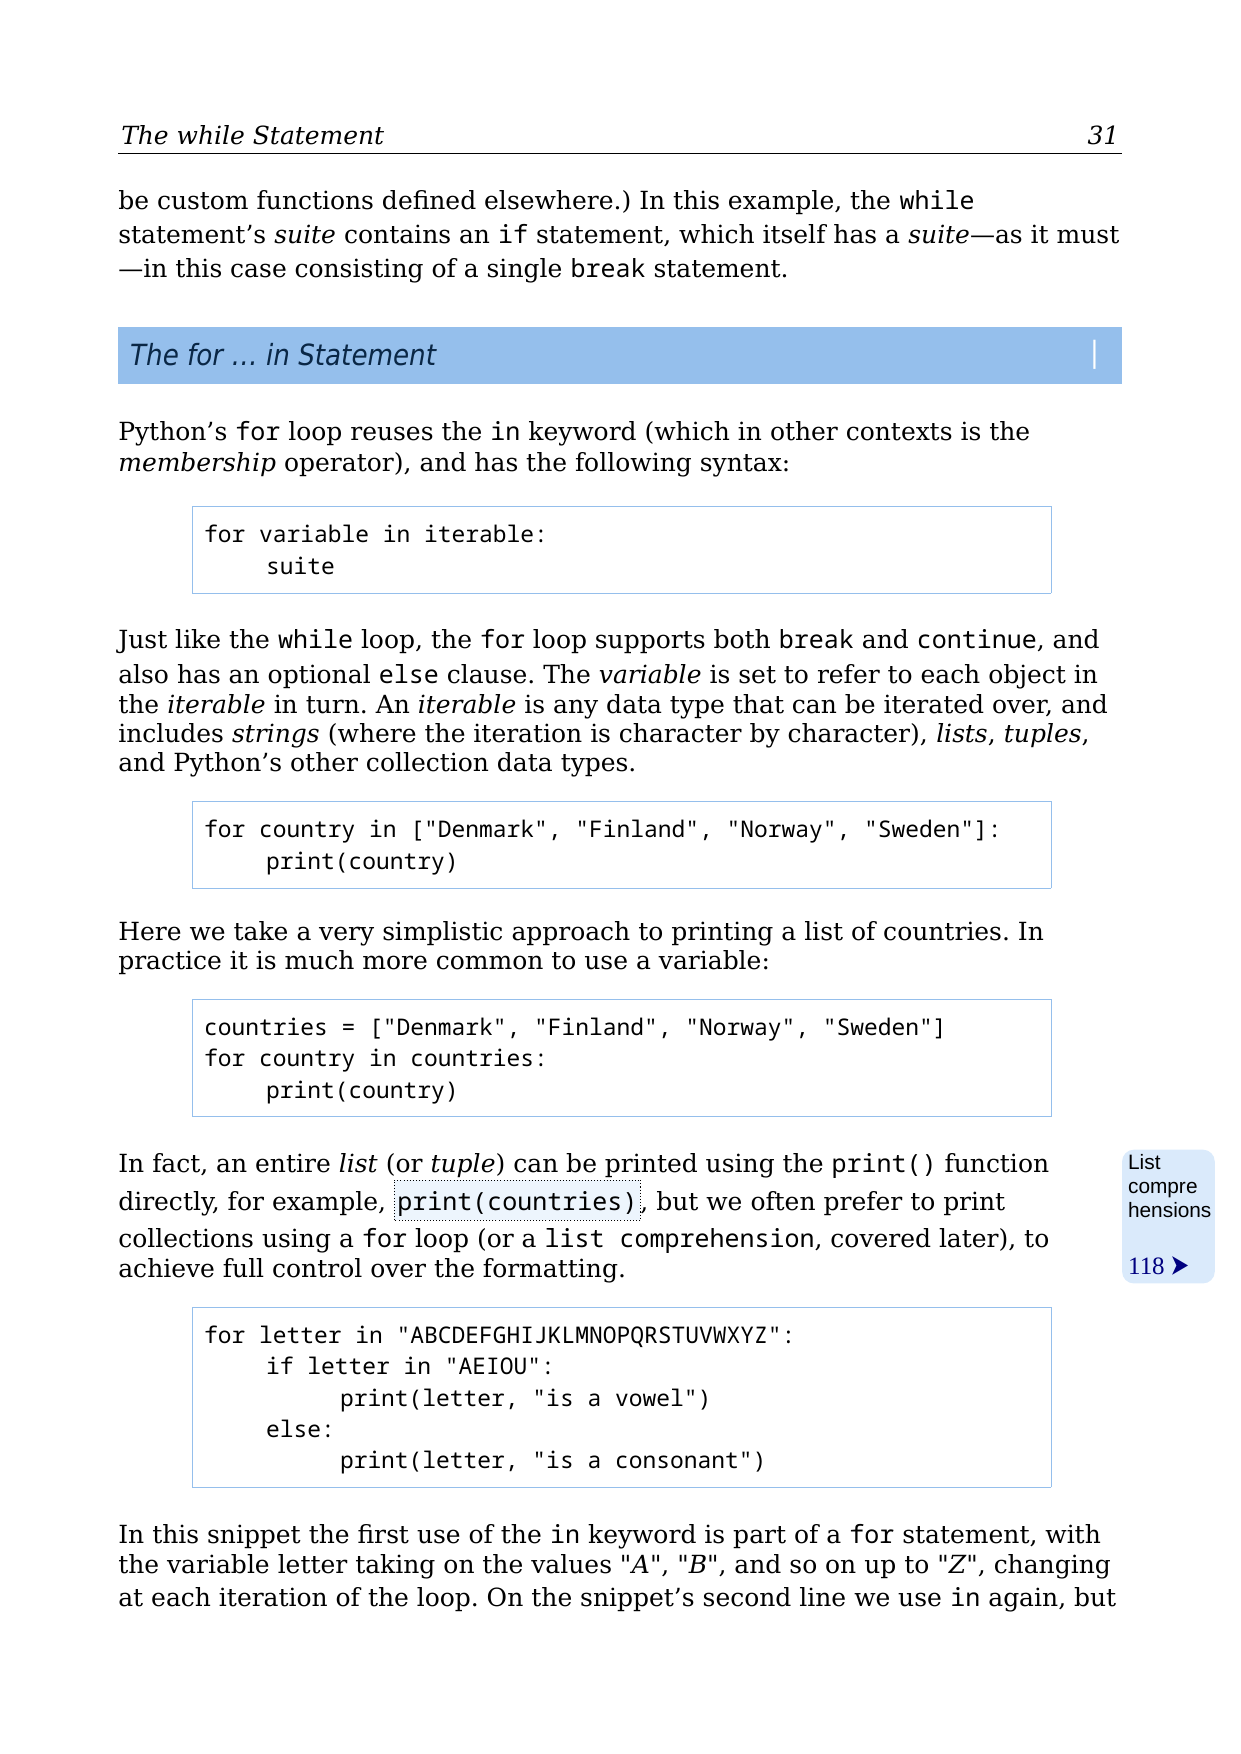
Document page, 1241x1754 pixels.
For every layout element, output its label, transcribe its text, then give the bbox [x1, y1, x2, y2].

text Python’s for loop reuses the in keyword (which in other contexts is the membership operator), and has the following syntax: [118, 414, 1122, 477]
text be custom functions defined elsewhere.) In this example, the while statement’s suite contains an if statement, which itself has a suite—as it must—in this case consisting of a single break statement. [118, 183, 1122, 285]
text for country in ["Denmark", "Finland", "Norway", "Sweden"]: [193, 802, 1051, 833]
text for letter in "ABCDEFGHIJKLMNOPQRSTUVWXYZ": [193, 1308, 1051, 1338]
text Just like the while loop, the for loop supports both break and continue, and also has an optional else clause. The variable is set to refer to each object in the iterable in turn. An iterable is any data type that can be iterated over, and includes strings (where the iteration is character by character), lists, tuples, and Python’s other collection data types. [118, 622, 1122, 778]
text countries = ["Denmark", "Finland", "Norway", "Sweden"] [193, 1000, 1051, 1030]
text print(country) [193, 833, 1051, 888]
text else: [193, 1401, 1051, 1432]
text for variable in iterable: [193, 507, 1051, 538]
text print(country) [193, 1062, 1051, 1116]
text In fact, an entire list (or tuple) can be printed using the print() function directly, for example, print(countries), but we often prefer to print collections using a for loop (or a list comprehension, covered later), to achieve full control over the formatting. [118, 1146, 1122, 1283]
text print(letter, "is a vowel") [193, 1370, 1051, 1401]
text for country in countries: [193, 1030, 1051, 1062]
text In this snippet the first use of the in keyword is part of a for statement, with the variable letter taking on the values "A", "B", and so on up to "Z", changing at each iteration of the loop. On the snippet’s second line we use in again, but [118, 1517, 1122, 1614]
text Here we take a very simplistic approach to printing a list of countries. In practice it is much more common to use a variable: [118, 917, 1122, 976]
subtitle The for … in Statement [118, 327, 1122, 384]
text suite [193, 538, 1051, 593]
text | [1081, 336, 1098, 369]
text print(letter, "is a consonant") [193, 1432, 1051, 1487]
text if letter in "AEIOU": [193, 1338, 1051, 1370]
